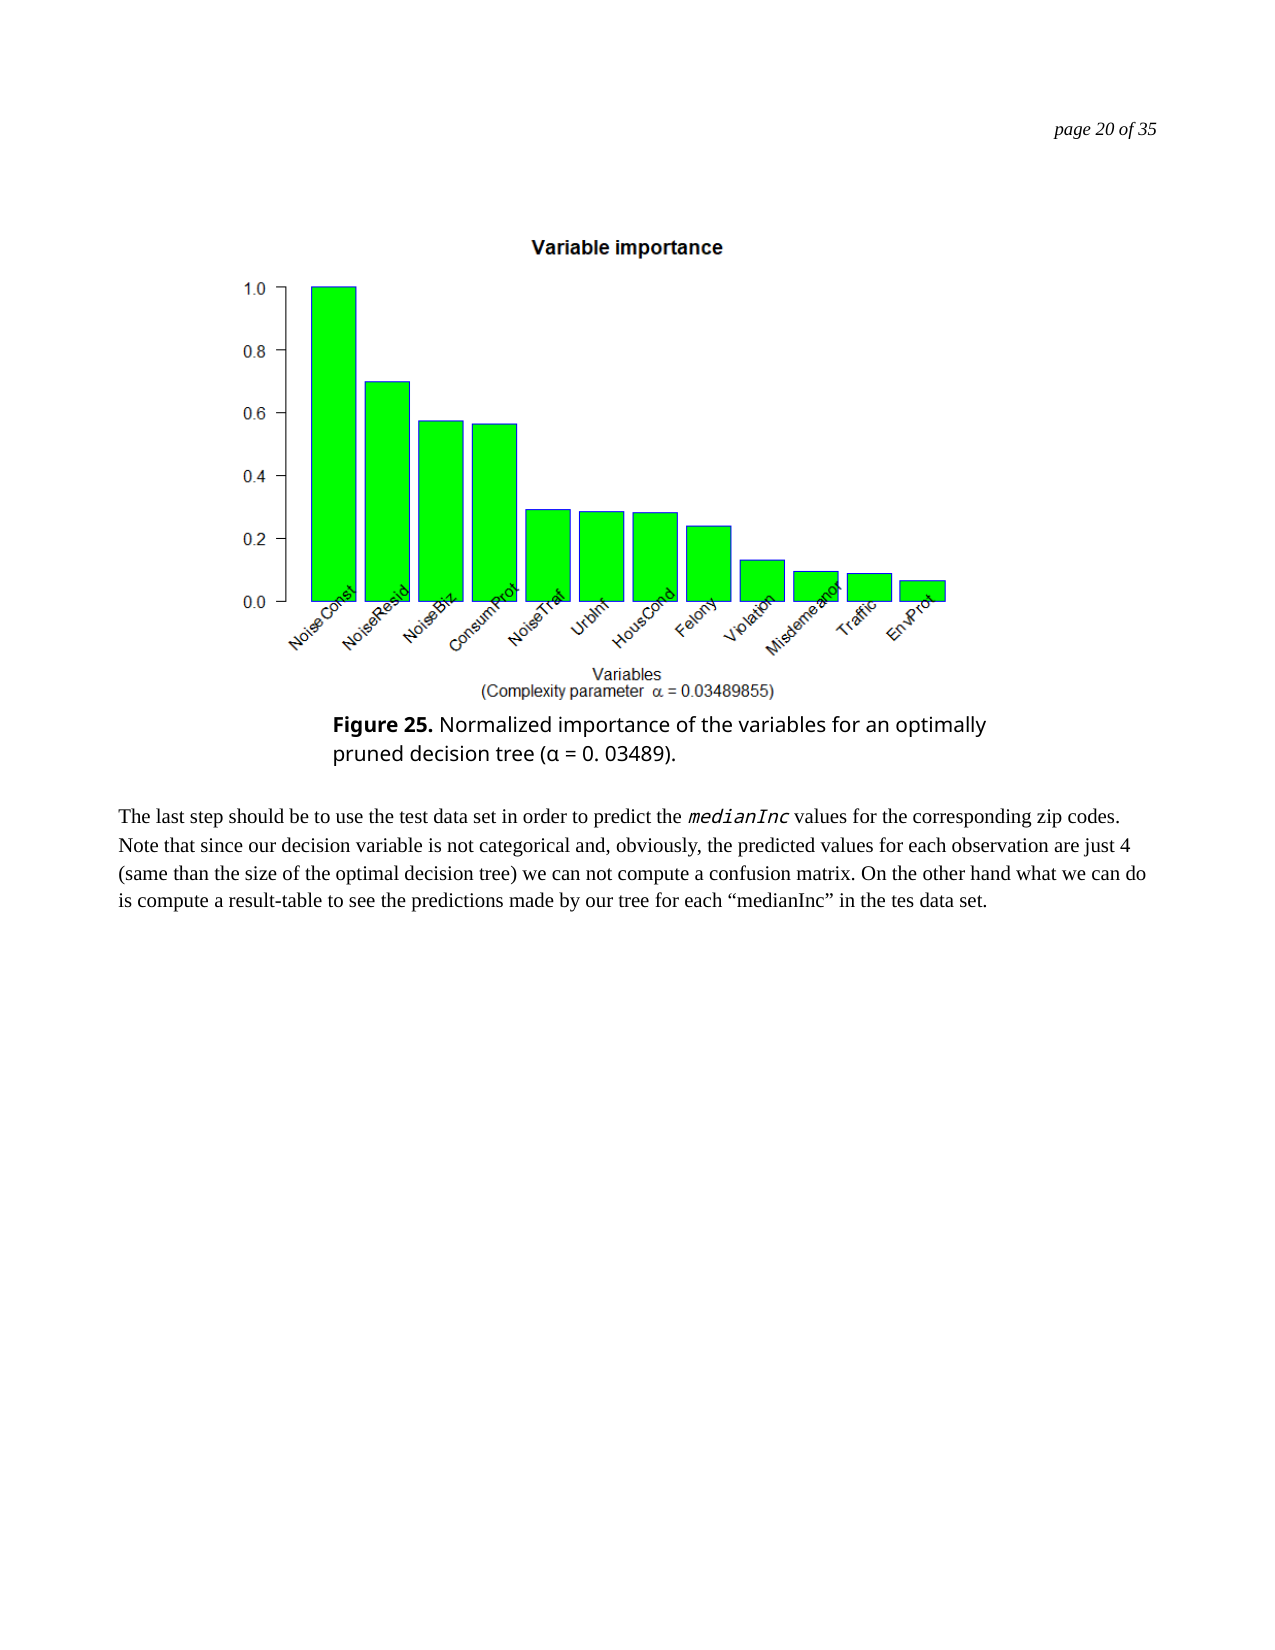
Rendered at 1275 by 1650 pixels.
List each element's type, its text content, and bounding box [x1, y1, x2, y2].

text The last step should be to use the test data set in order to predict the medianInc values for the corresponding zip codes. Note that since our decision variable is not categorical and, obviously, the predicted values for each observation are just 4 (same than the size of the optimal decision tree) we can not compute a confusion matrix. On the other hand what we can do is compute a result-table to see the predictions made by our tree for each “medianInc” in the tes data set. [118, 705, 1157, 912]
picture [205, 206, 1091, 705]
